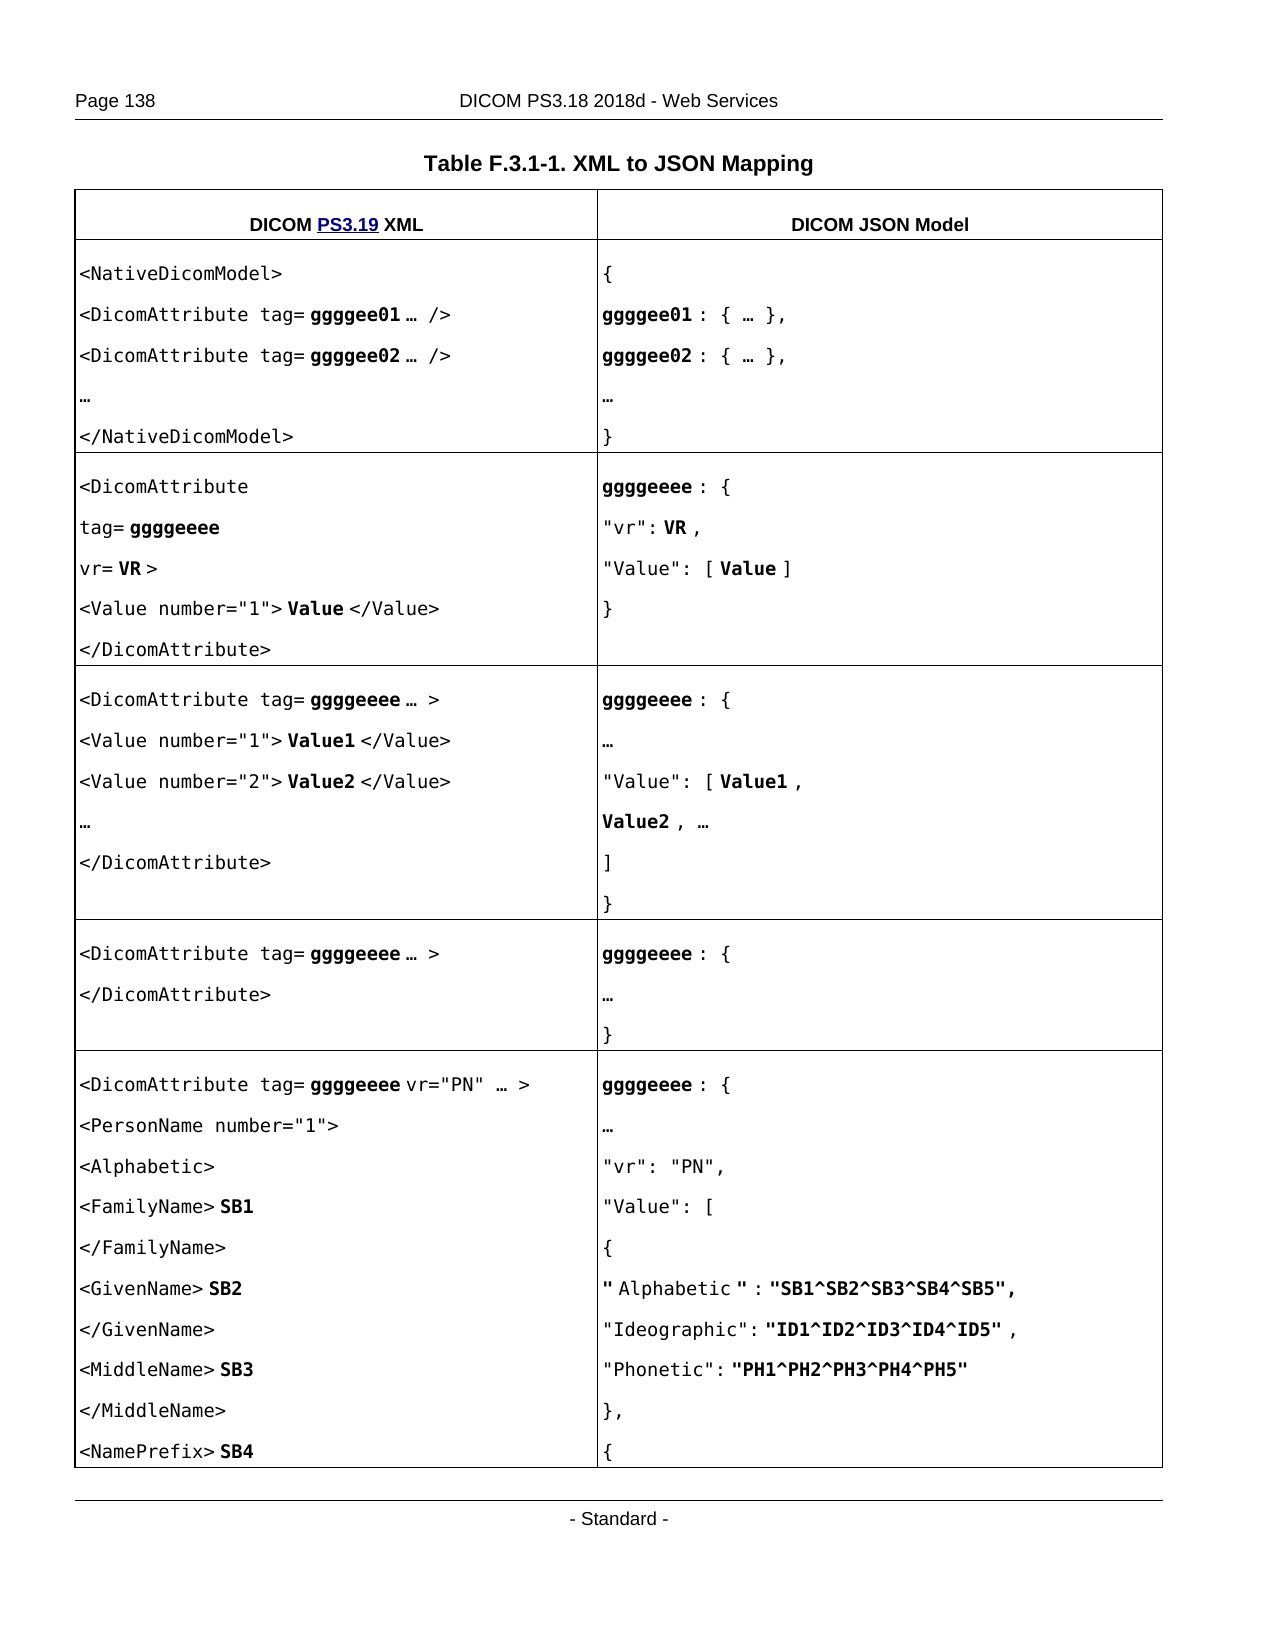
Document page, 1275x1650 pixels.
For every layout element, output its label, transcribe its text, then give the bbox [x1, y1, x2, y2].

table_cell ggggeeee : { … } [598, 920, 1162, 1050]
table_header DICOM JSON Model [598, 190, 1162, 239]
table_cell <DicomAttribute tag= ggggeeee … > <Value number="1"> Value1 </Value> <Value number="2"> Value2 </Value> … </DicomAttribute> [76, 666, 597, 919]
table_cell <DicomAttribute tag= ggggeeee vr="PN" … > <PersonName number="1"> <Alphabetic> <FamilyName> SB1 </FamilyName> <GivenName> SB2 </GivenName> <MiddleName> SB3 </MiddleName> <NamePrefix> SB4 [76, 1051, 597, 1467]
text Table F.3.1-1. XML to JSON Mapping [75, 150, 1162, 176]
table_cell ggggeeee : { … "vr": "PN", "Value": [ { " Alphabetic " : "SB1^SB2^SB3^SB4^SB5", "Ideographic": "ID1^ID2^ID3^ID4^ID5" , "Phonetic": "PH1^PH2^PH3^PH4^PH5" }, { [598, 1051, 1162, 1467]
table_cell ggggeeee : { … "Value": [ Value1 , Value2 , … ] } [598, 666, 1162, 919]
table_header DICOM PS3.19 XML [76, 190, 597, 239]
table_cell <NativeDicomModel> <DicomAttribute tag= ggggee01 … /> <DicomAttribute tag= ggggee02 … /> … </NativeDicomModel> [76, 240, 597, 452]
table_cell ggggeeee : { "vr": VR , "Value": [ Value ] } [598, 453, 1162, 665]
table_cell { ggggee01 : { … }, ggggee02 : { … }, … } [598, 240, 1162, 452]
table_cell <DicomAttribute tag= ggggeeee … > </DicomAttribute> [76, 920, 597, 1050]
table_cell <DicomAttribute tag= ggggeeee vr= VR > <Value number="1"> Value </Value> </DicomAttribute> [76, 453, 597, 665]
